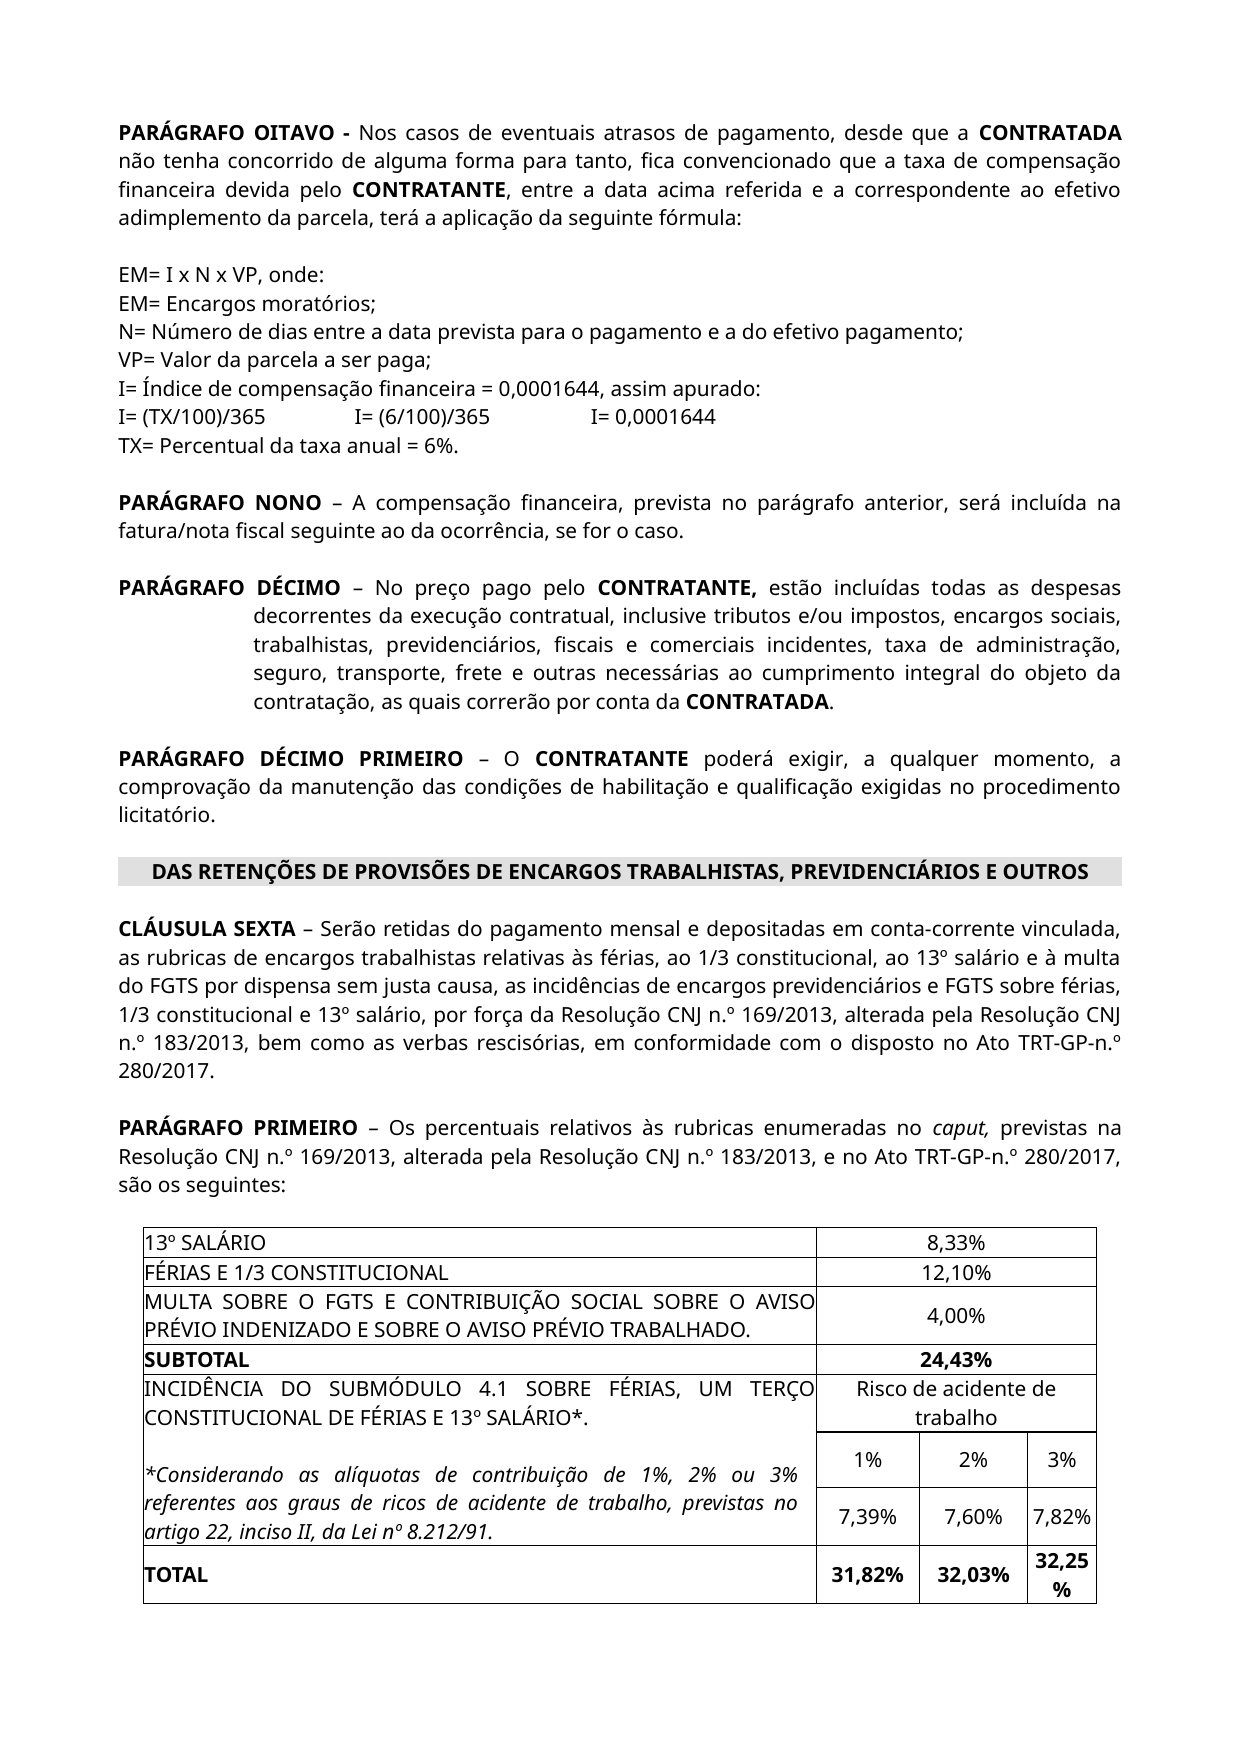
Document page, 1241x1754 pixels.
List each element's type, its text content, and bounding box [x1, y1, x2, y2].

text EM= I x N x VP, onde: [118, 260, 1122, 289]
text VP= Valor da parcela a ser paga; [118, 346, 1122, 374]
table_cell 24,43% [817, 1345, 1096, 1373]
text PARÁGRAFO PRIMEIRO – Os percentuais relativos às rubricas enumeradas no caput, previstas na Resolução CNJ n.º 169/2013, alterada pela Resolução CNJ n.º 183/2013, e no Ato TRT-GP-n.º 280/2017, são os seguintes: [118, 1113, 1122, 1199]
table_cell SUBTOTAL [144, 1345, 816, 1373]
text PARÁGRAFO NONO – A compensação financeira, prevista no parágrafo anterior, será incluída na fatura/nota fiscal seguinte ao da ocorrência, se for o caso. [118, 488, 1122, 545]
table_cell FÉRIAS E 1/3 CONSTITUCIONAL [144, 1258, 816, 1286]
text DAS RETENÇÕES DE PROVISÕES DE ENCARGOS TRABALHISTAS, PREVIDENCIÁRIOS E OUTROS [118, 857, 1122, 886]
table_header 13º SALÁRIO [144, 1228, 816, 1257]
table_cell Risco de acidente de trabalho [817, 1375, 1096, 1431]
table_cell 7,82% [1028, 1488, 1096, 1545]
table_cell INCIDÊNCIA DO SUBMÓDULO 4.1 SOBRE FÉRIAS, UM TERÇO CONSTITUCIONAL DE FÉRIAS E 13º SALÁRIO*. *Considerando as alíquotas de contribuição de 1%, 2% ou 3% referentes aos graus de ricos de acidente de trabalho, previstas no artigo 22, inciso II, da Lei nº 8.212/91. [144, 1375, 816, 1545]
table_cell 4,00% [817, 1287, 1096, 1344]
table_cell 1% [817, 1433, 919, 1487]
table_cell 12,10% [817, 1258, 1096, 1286]
text I= (TX/100)/365 I= (6/100)/365 I= 0,0001644 [118, 402, 1122, 431]
table_cell MULTA SOBRE O FGTS E CONTRIBUIÇÃO SOCIAL SOBRE O AVISO PRÉVIO INDENIZADO E SOBRE O AVISO PRÉVIO TRABALHADO. [144, 1287, 816, 1344]
text TX= Percentual da taxa anual = 6%. [118, 431, 1122, 459]
table_cell TOTAL [144, 1546, 816, 1603]
table_cell 3% [1028, 1433, 1096, 1487]
list PARÁGRAFO DÉCIMO – No preço pago pelo CONTRATANTE, estão incluídas todas as despesas decorrentes da execução contratual, inclusive tributos e/ou impostos, encargos sociais, trabalhistas, previdenciários, fiscais e comerciais incidentes, taxa de administração, seguro, transporte, frete e outras necessárias ao cumprimento integral do objeto da contratação, as quais correrão por conta da CONTRATADA. [118, 573, 1122, 715]
table_cell 7,60% [920, 1488, 1027, 1545]
text N= Número de dias entre a data prevista para o pagamento e a do efetivo pagamento; [118, 317, 1122, 346]
table_cell 2% [920, 1433, 1027, 1487]
table_header 8,33% [817, 1228, 1096, 1257]
table_cell 32,25% [1028, 1546, 1096, 1603]
text PARÁGRAFO DÉCIMO PRIMEIRO – O CONTRATANTE poderá exigir, a qualquer momento, a comprovação da manutenção das condições de habilitação e qualificação exigidas no procedimento licitatório. [118, 744, 1122, 829]
table_cell 32,03% [920, 1546, 1027, 1603]
table_cell 7,39% [817, 1488, 919, 1545]
text CLÁUSULA SEXTA – Serão retidas do pagamento mensal e depositadas em conta-corrente vinculada, as rubricas de encargos trabalhistas relativas às férias, ao 1/3 constitucional, ao 13º salário e à multa do FGTS por dispensa sem justa causa, as incidências de encargos previdenciários e FGTS sobre férias, 1/3 constitucional e 13º salário, por força da Resolução CNJ n.º 169/2013, alterada pela Resolução CNJ n.º 183/2013, bem como as verbas rescisórias, em conformidade com o disposto no Ato TRT-GP-n.º 280/2017. [118, 914, 1122, 1085]
table_cell 31,82% [817, 1546, 919, 1603]
text I= Índice de compensação financeira = 0,0001644, assim apurado: [118, 374, 1122, 402]
text PARÁGRAFO OITAVO - Nos casos de eventuais atrasos de pagamento, desde que a CONTRATADA não tenha concorrido de alguma forma para tanto, fica convencionado que a taxa de compensação financeira devida pelo CONTRATANTE, entre a data acima referida e a correspondente ao efetivo adimplemento da parcela, terá a aplicação da seguinte fórmula: [118, 118, 1122, 232]
text EM= Encargos moratórios; [118, 289, 1122, 317]
